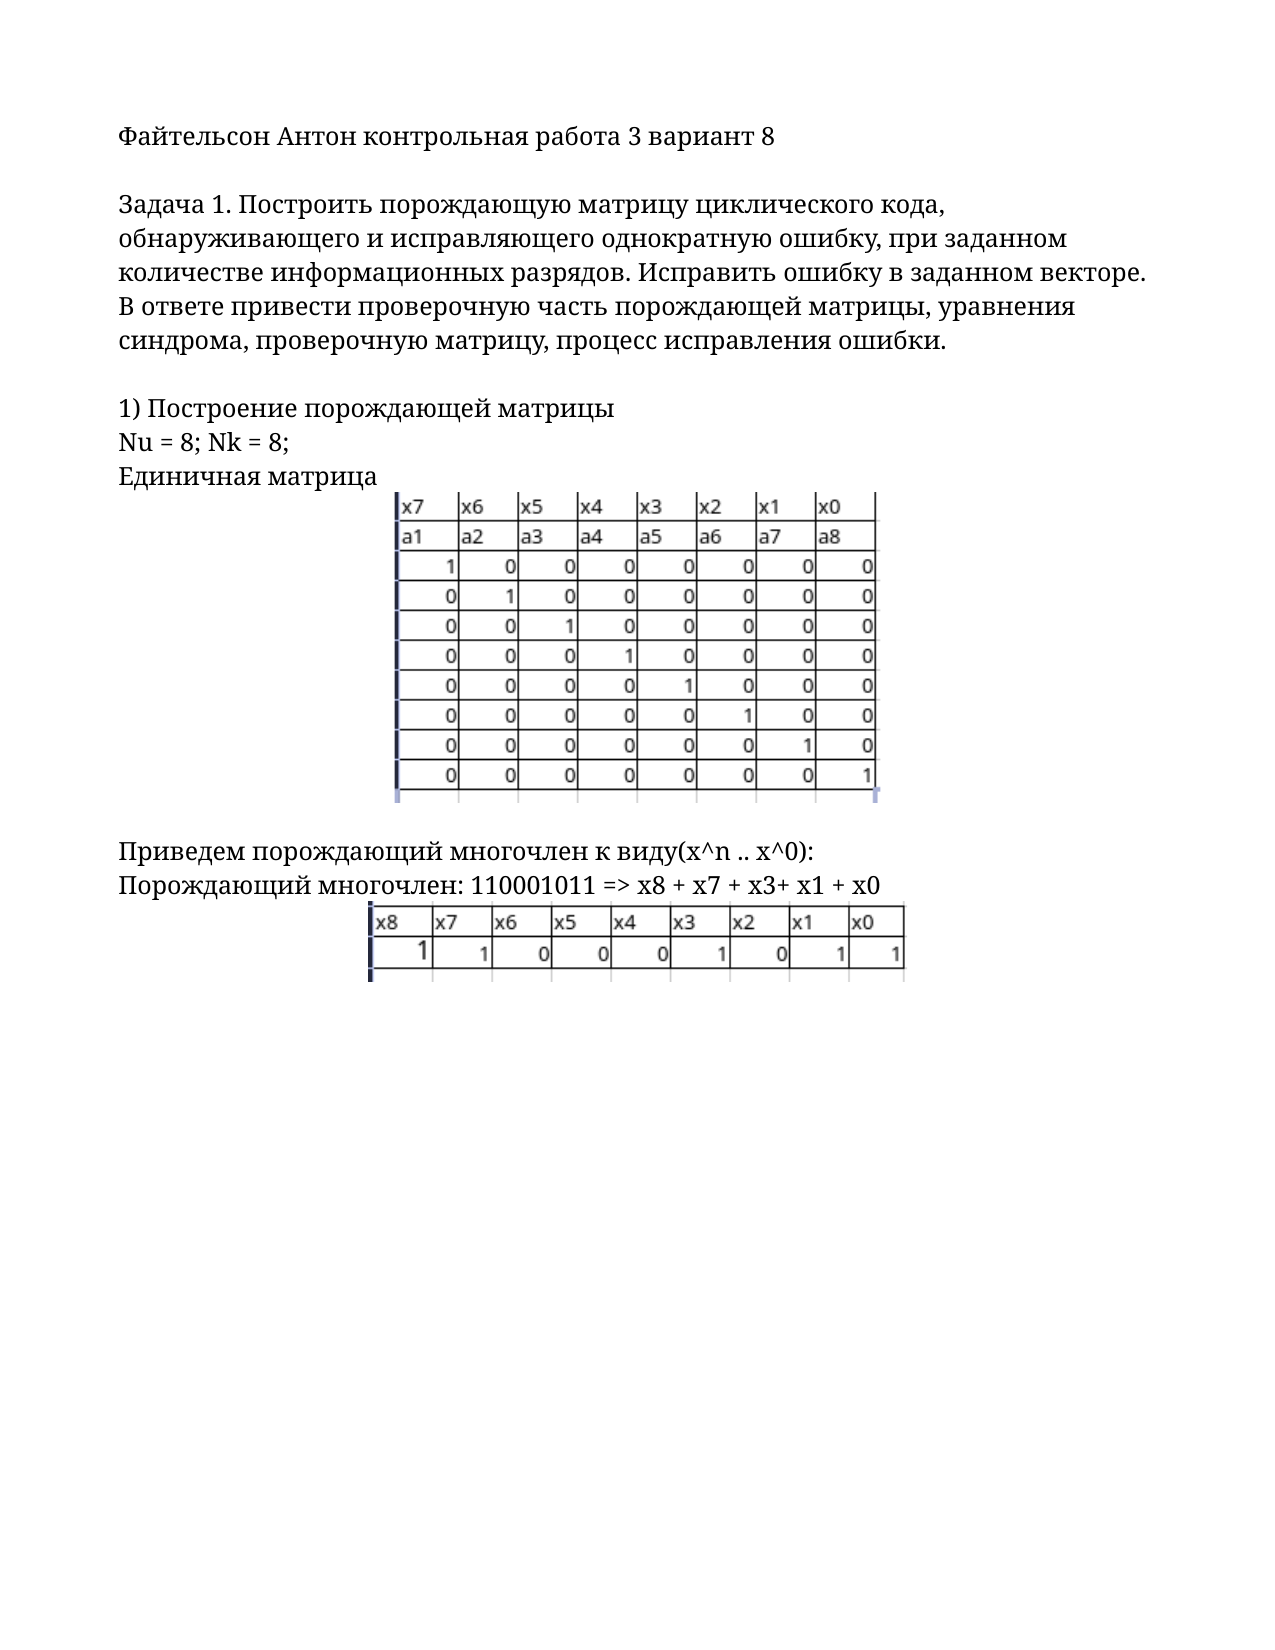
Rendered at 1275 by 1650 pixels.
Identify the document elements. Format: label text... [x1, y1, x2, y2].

text Единичная матрица [118, 459, 1157, 493]
picture [394, 492, 881, 803]
text Файтельсон Антон контрольная работа 3 вариант 8 [118, 118, 1157, 152]
picture [368, 901, 908, 982]
text Nu = 8; Nk = 8; [118, 425, 1157, 459]
text 1) Построение порождающей матрицы [118, 391, 1157, 425]
text Приведем порождающий многочлен к виду(x^n .. x^0): [118, 833, 1157, 867]
text Порождающий многочлен: 110001011 => x8 + x7 + x3+ x1 + x0 [118, 867, 1157, 902]
text Задача 1. Построить порождающую матрицу циклического кода, обнаруживающего и исправляющего однократную ошибку, при заданном количестве информационных разрядов. Исправить ошибку в заданном векторе. В ответе привести проверочную часть порождающей матрицы, уравнения синдрома, проверочную матрицу, процесс исправления ошибки. [118, 186, 1157, 357]
